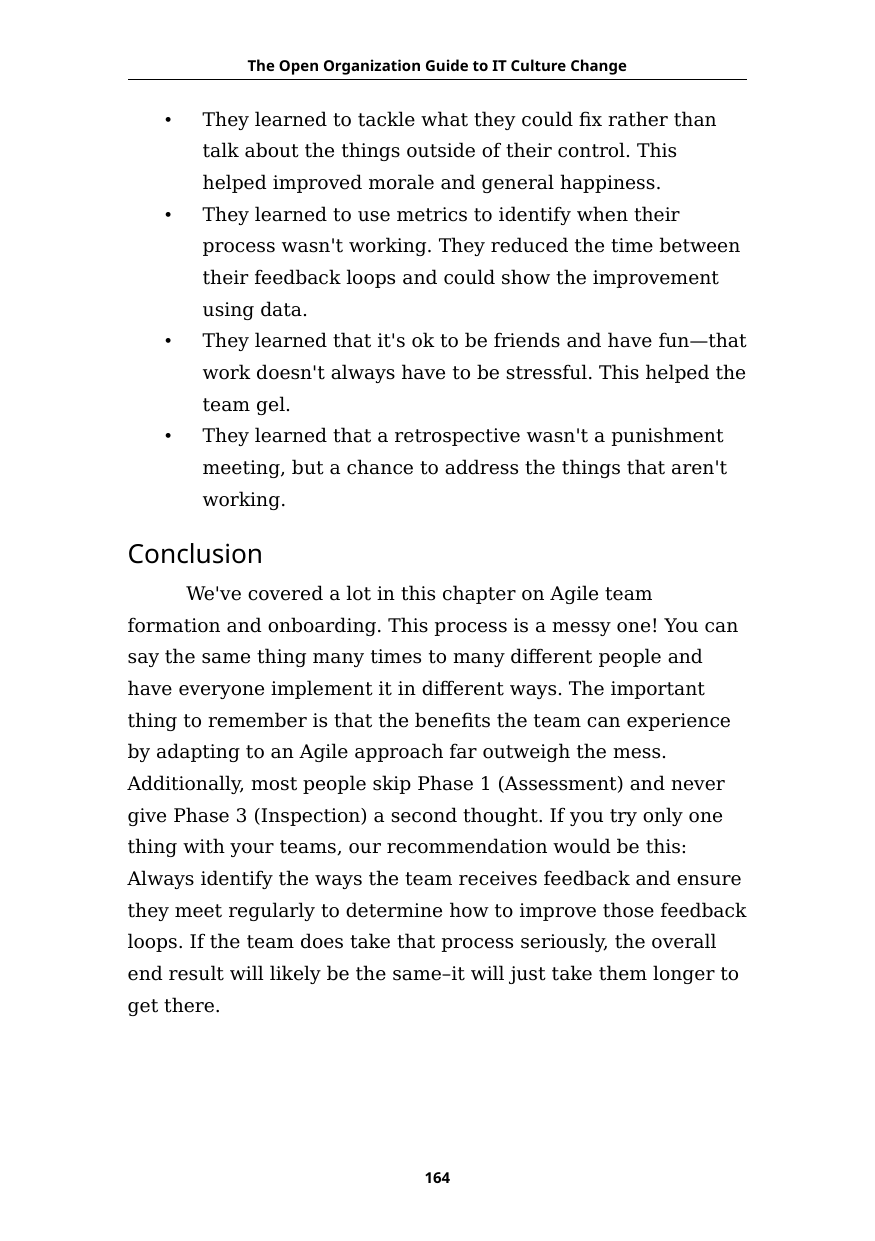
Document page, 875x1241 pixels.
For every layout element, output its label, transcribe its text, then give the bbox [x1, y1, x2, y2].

list They learned that a retrospective wasn't a punishment meeting, but a chance to address the things that aren't working. [165, 425, 747, 511]
list They learned to use metrics to identify when their process wasn't working. They reduced the time between their feedback loops and could show the improvement using data. [165, 204, 747, 321]
subtitle Conclusion [127, 535, 747, 571]
text We've covered a lot in this chapter on Agile team formation and onboarding. This process is a messy one! You can say the same thing many times to many different people and have everyone implement it in different ways. The important thing to remember is that the benefits the team can experience by adapting to an Agile approach far outweigh the mess. Additionally, most people skip Phase 1 (Assessment) and never give Phase 3 (Inspection) a second thought. If you try only one thing with your teams, our recommendation would be this: Always identify the ways the team receives feedback and ensure they meet regularly to determine how to improve those feedback loops. If the team does take that process seriously, the overall end result will likely be the same–it will just take them longer to get there. [127, 583, 747, 1017]
list They learned that it's ok to be friends and have fun—that work doesn't always have to be stressful. This helped the team gel. [165, 330, 747, 416]
list They learned to tackle what they could fix rather than talk about the things outside of their control. This helped improved morale and general happiness. [165, 109, 747, 194]
